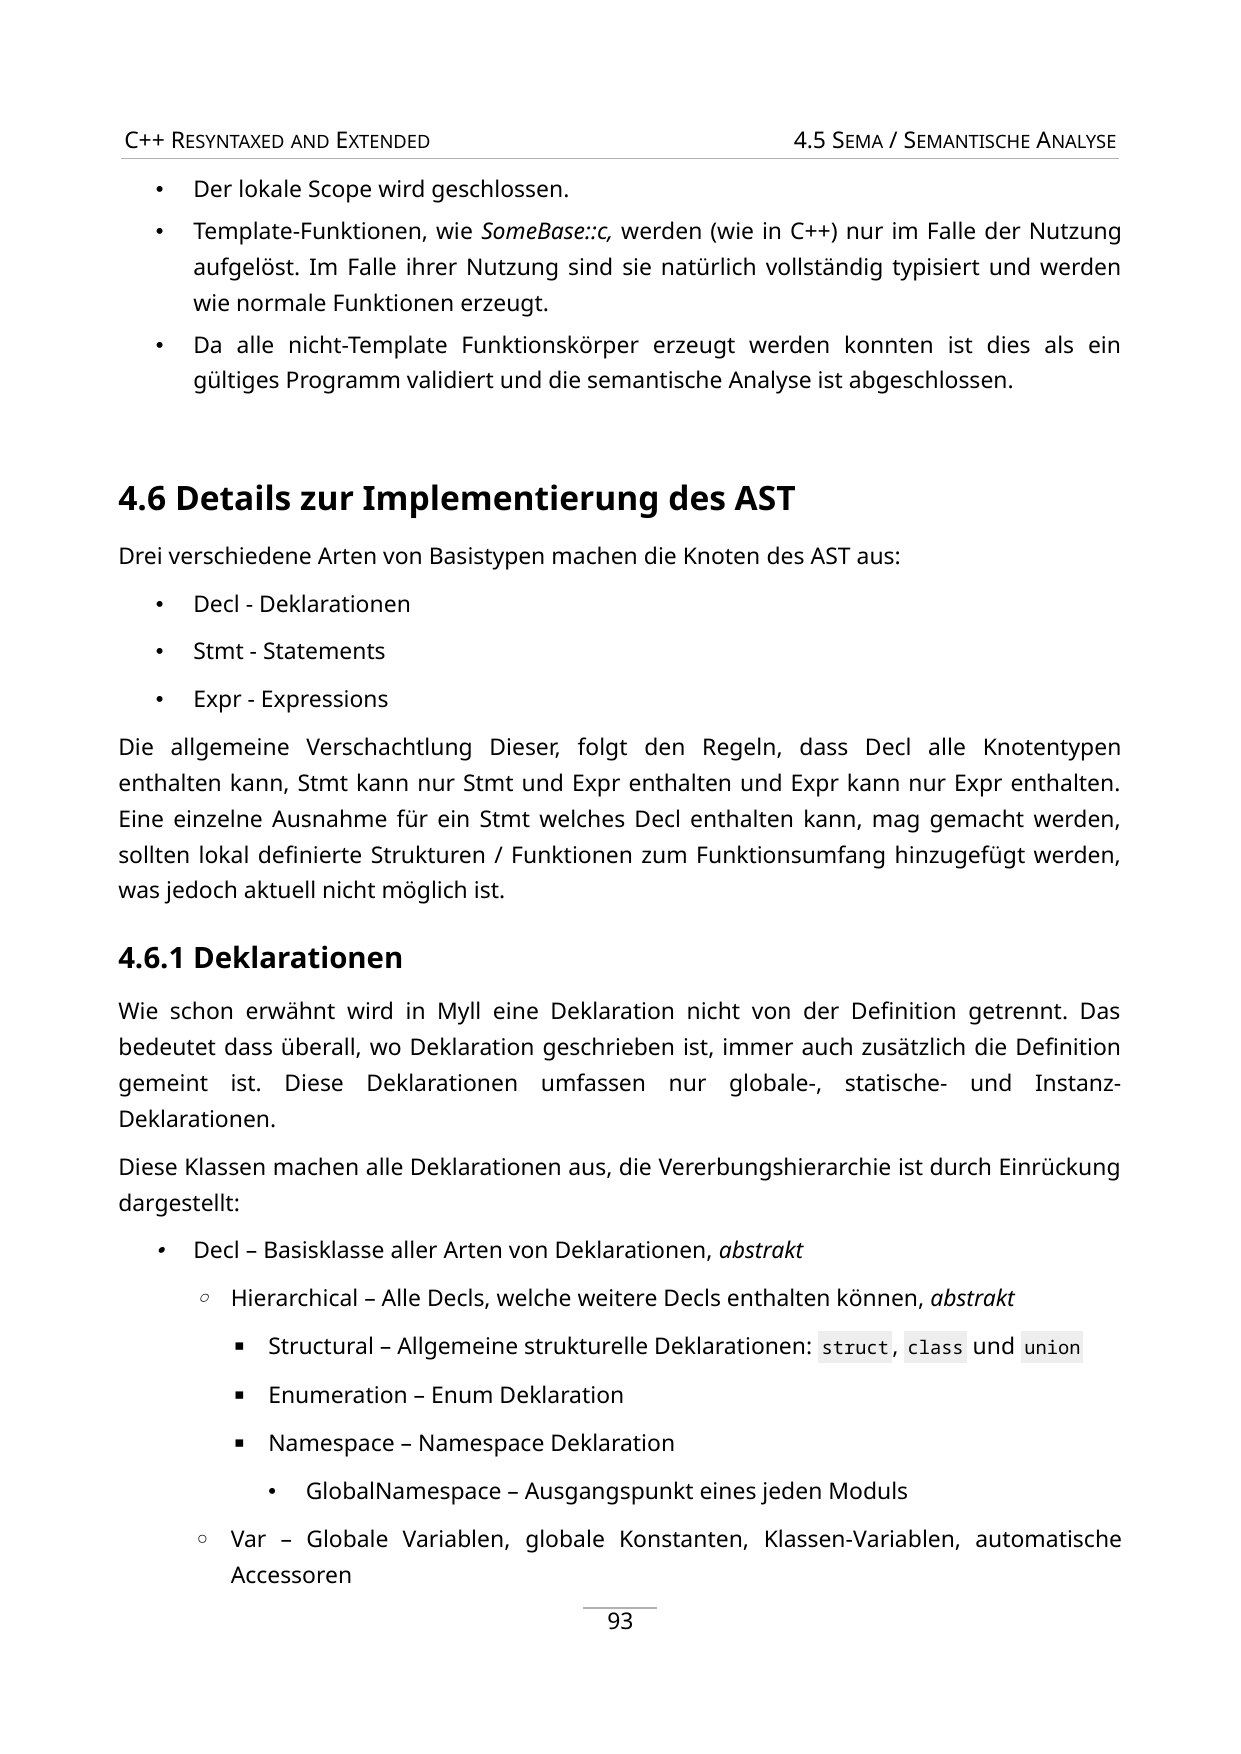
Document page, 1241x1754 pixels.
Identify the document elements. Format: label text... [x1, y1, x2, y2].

list Decl – Basisklasse aller Arten von Deklarationen, abstrakt [156, 1234, 1122, 1266]
text Die allgemeine Verschachtlung Dieser, folgt den Regeln, dass Decl alle Knotentypen enthalten kann, Stmt kann nur Stmt und Expr enthalten und Expr kann nur Expr enthalten. Eine einzelne Ausnahme für ein Stmt welches Decl enthalten kann, mag gemacht werden, sollten lokal definierte Strukturen / Funktionen zum Funktionsumfang hinzugefügt werden, was jedoch aktuell nicht möglich ist. [118, 731, 1122, 906]
list Der lokale Scope wird geschlossen. [156, 173, 1122, 204]
text Wie schon erwähnt wird in Myll eine Deklaration nicht von der Definition getrennt. Das bedeutet dass überall, wo Deklaration geschrieben ist, immer auch zusätzlich die Definition gemeint ist. Diese Deklarationen umfassen nur globale-, statische- und Instanz-Deklarationen. [118, 995, 1122, 1134]
text Diese Klassen machen alle Deklarationen aus, die Vererbungshierarchie ist durch Einrückung dargestellt: [118, 1151, 1122, 1218]
list Namespace – Namespace Deklaration [231, 1427, 1122, 1458]
list Var – Globale Variablen, globale Konstanten, Klassen-Variablen, automatische Accessoren [193, 1523, 1122, 1590]
subtitle Details zur Implementierung des AST [118, 475, 1122, 521]
text Drei verschiedene Arten von Basistypen machen die Knoten des AST aus: [118, 540, 1122, 571]
list Decl - Deklarationen [156, 588, 1122, 619]
list GlobalNamespace – Ausgangspunkt eines jeden Moduls [268, 1475, 1122, 1506]
list Stmt - Statements [156, 635, 1122, 667]
list Da alle nicht-Template Funktionskörper erzeugt werden konnten ist dies als ein gültiges Programm validiert und die semantische Analyse ist abgeschlossen. [156, 328, 1122, 396]
list Enumeration – Enum Deklaration [231, 1379, 1122, 1411]
list Expr - Expressions [156, 683, 1122, 714]
subtitle Deklarationen [118, 937, 1122, 977]
list Template-Funktionen, wie SomeBase::c, werden (wie in C++) nur im Falle der Nutzung aufgelöst. Im Falle ihrer Nutzung sind sie natürlich vollständig typisiert und werden wie normale Funktionen erzeugt. [156, 215, 1122, 318]
list Hierarchical – Alle Decls, welche weitere Decls enthalten können, abstrakt [193, 1282, 1122, 1313]
list Structural – Allgemeine strukturelle Deklarationen: struct, class und union [231, 1330, 1122, 1363]
